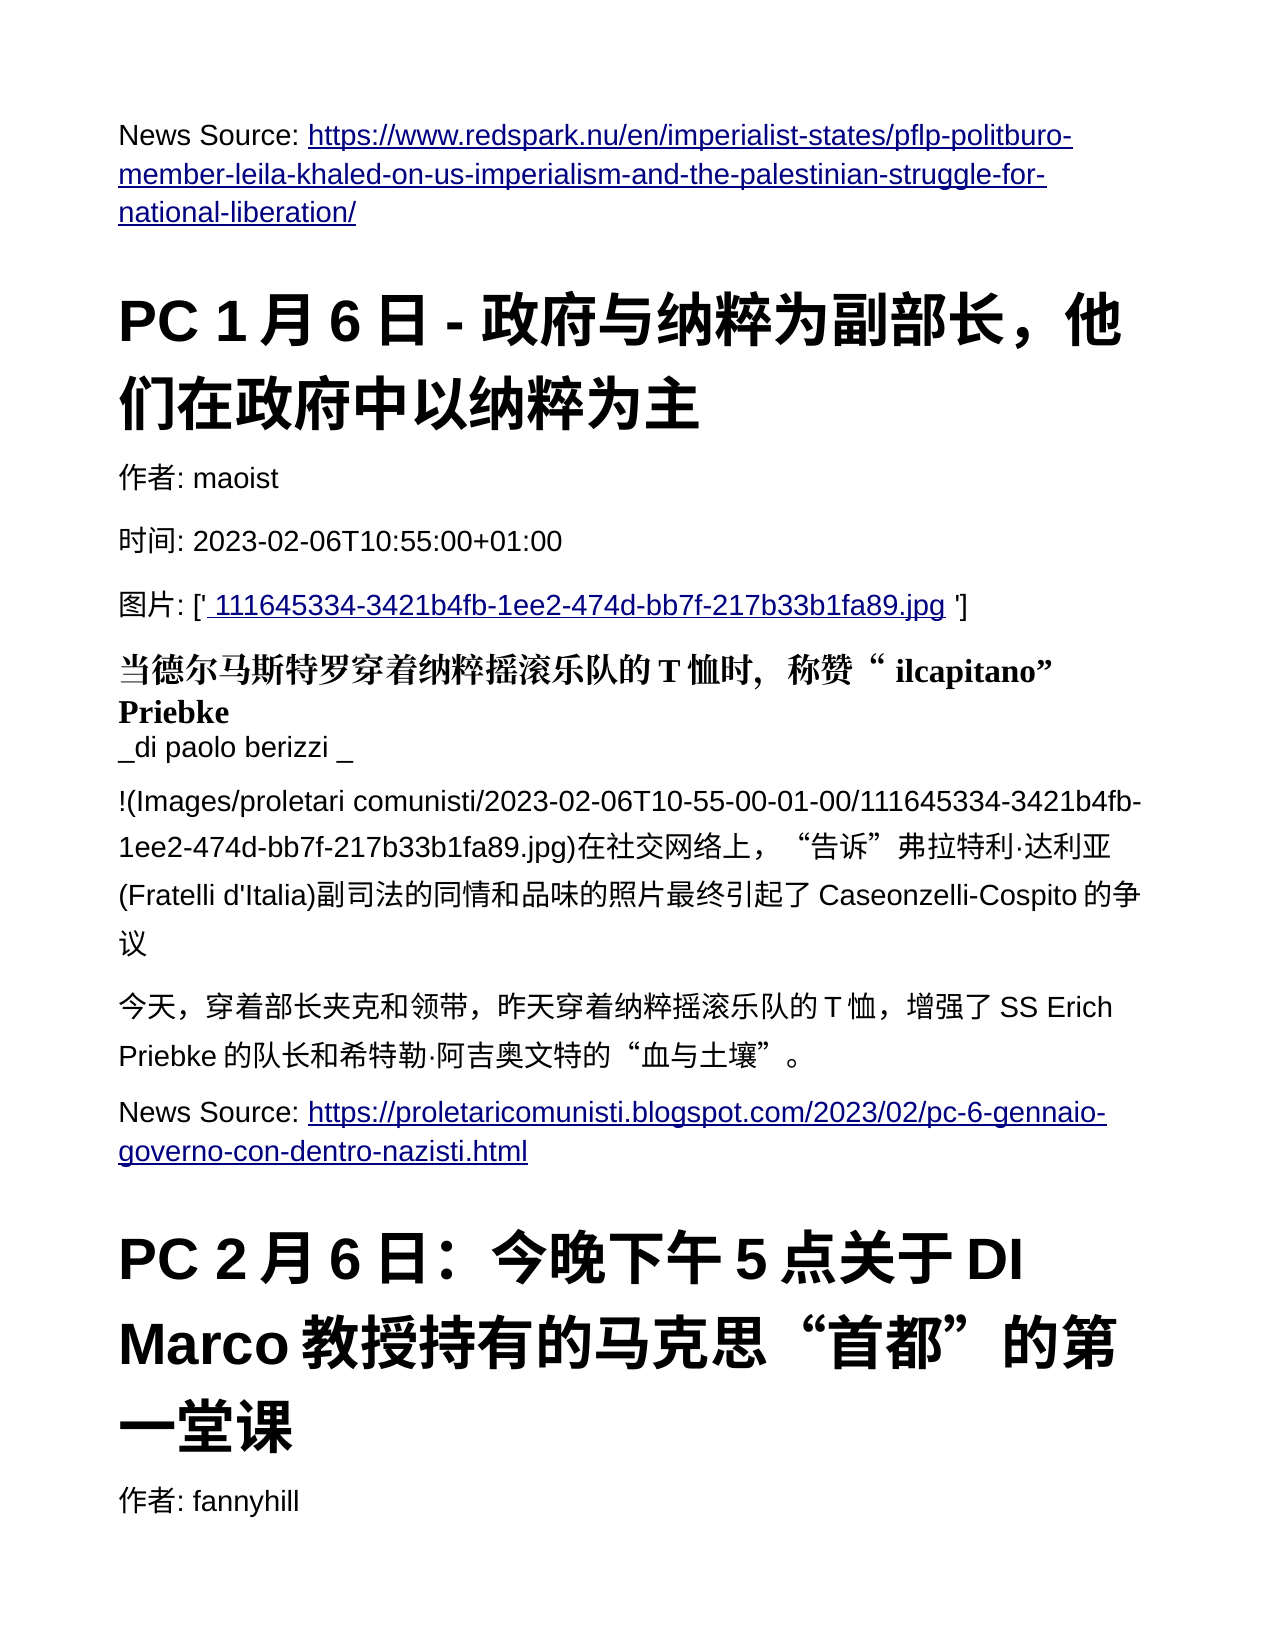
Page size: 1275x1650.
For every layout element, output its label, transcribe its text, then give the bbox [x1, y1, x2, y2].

text 时间: 2023-02-06T10:55:00+01:00 [118, 518, 1157, 560]
text 今天，穿着部长夹克和领带，昨天穿着纳粹摇滚乐队的T恤，增强了SS Erich Priebke的队长和希特勒·阿吉奥文特的“血与土壤”。 [118, 983, 1157, 1074]
subtitle PC 2月6日：今晚下午5点关于DI Marco教授持有的马克思“首都”的第一堂课 [118, 1212, 1157, 1465]
text 作者: maoist [118, 455, 1157, 497]
text News Source: https://proletaricomunisti.blogspot.com/2023/02/pc-6-gennaio-governo-con-dentro-nazisti.html [118, 1095, 1157, 1167]
subtitle 当德尔马斯特罗穿着纳粹摇滚乐队的T恤时，称赞“ ilcapitano” Priebke [118, 644, 1157, 730]
text 图片: [' 111645334-3421b4fb-1ee2-474d-bb7f-217b33b1fa89.jpg '] [118, 581, 1157, 623]
text _di paolo berizzi _ [118, 730, 1157, 764]
text 作者: fannyhill [118, 1478, 1157, 1520]
text !(Images/proletari comunisti/2023-02-06T10-55-00-01-00/111645334-3421b4fb-1ee2-474d-bb7f-217b33b1fa89.jpg)在社交网络上，“告诉”弗拉特利·达利亚(Fratelli d'Italia)副司法的同情和品味的照片最终引起了Caseonzelli-Cospito的争议 [118, 783, 1157, 963]
subtitle PC 1月6日 - 政府与纳粹为副部长，他们在政府中以纳粹为主 [118, 273, 1157, 442]
text News Source: https://www.redspark.nu/en/imperialist-states/pflp-politburo-member-leila-khaled-on-us-imperialism-and-the-palestinian-struggle-for-national-liberation/ [118, 118, 1157, 229]
